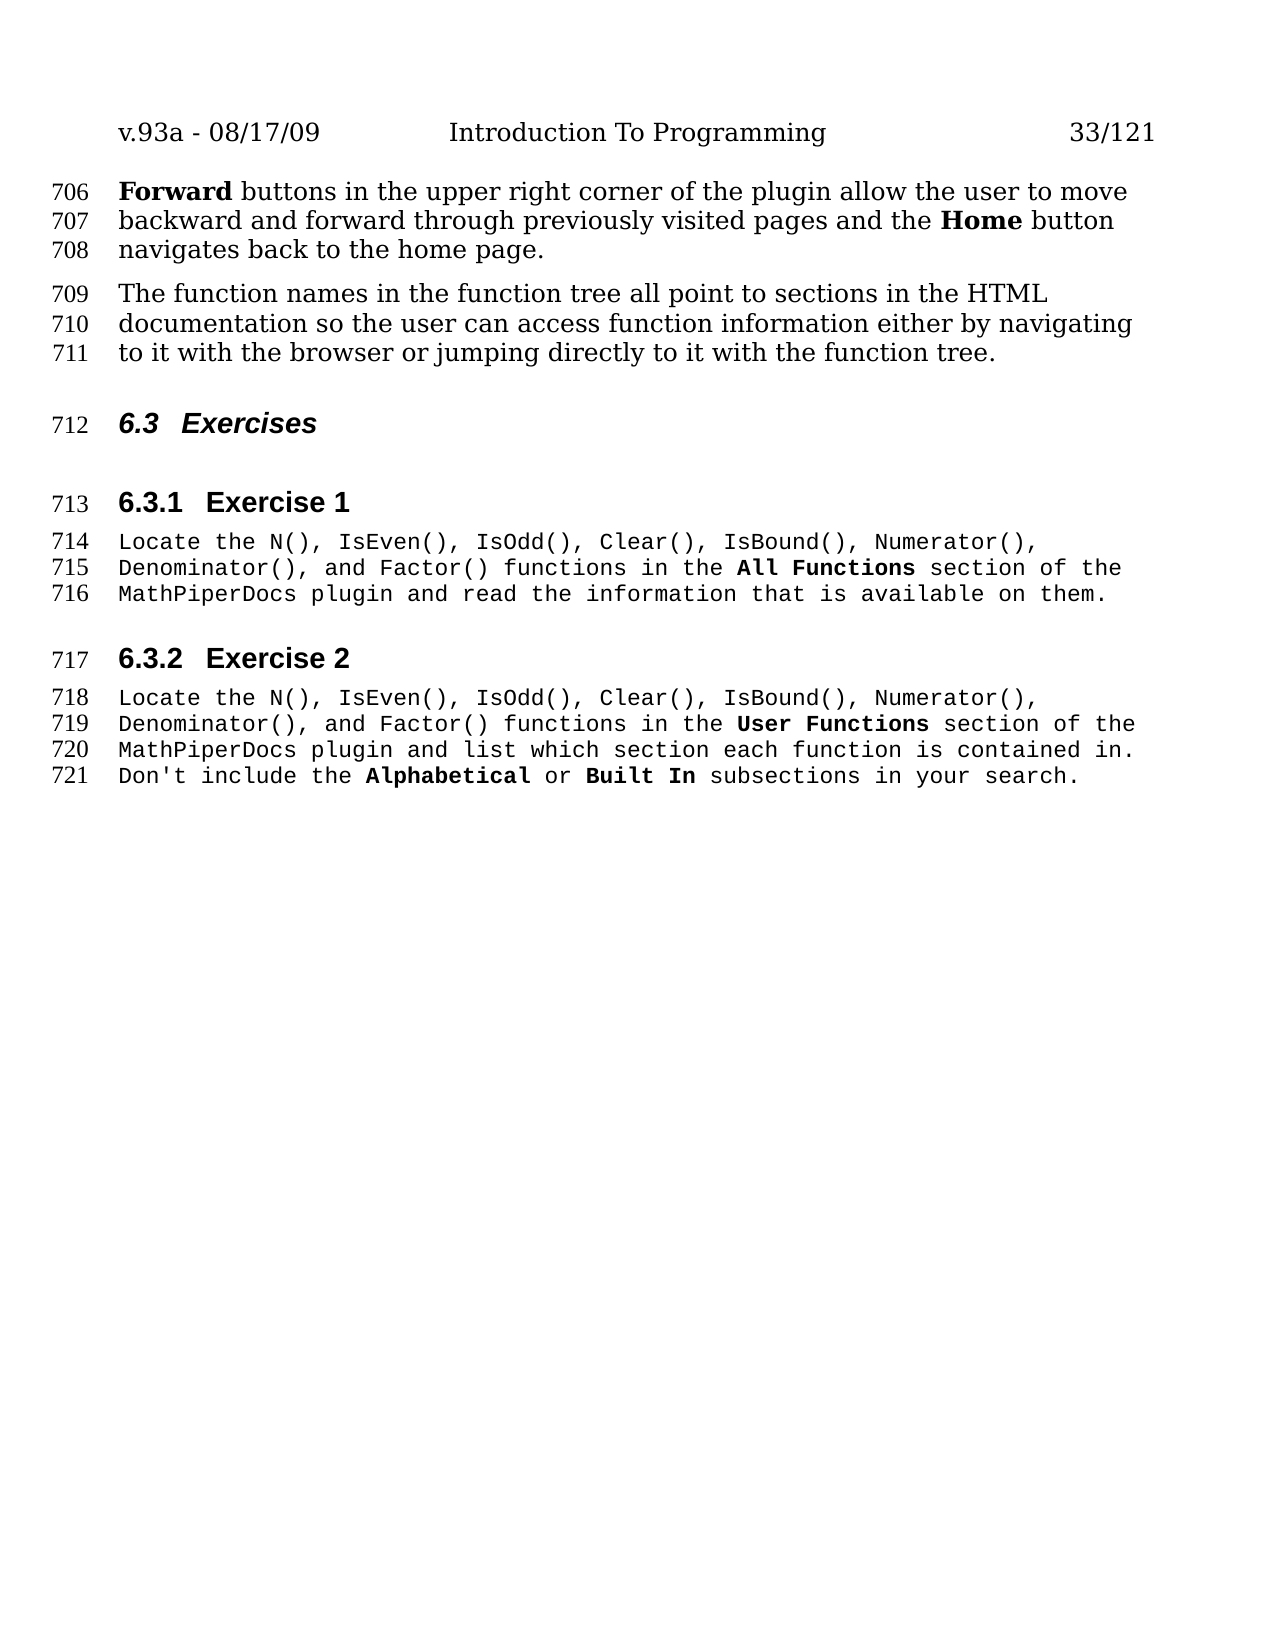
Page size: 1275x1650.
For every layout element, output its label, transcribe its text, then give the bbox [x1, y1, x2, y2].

text Locate the N(), IsEven(), IsOdd(), Clear(), IsBound(), Numerator(), Denominator(), and Factor() functions in the All Functions section of the MathPiperDocs plugin and read the information that is available on them. [118, 530, 1157, 608]
subtitle Exercise 1 [118, 485, 1157, 518]
text Forward buttons in the upper right corner of the plugin allow the user to move backward and forward through previously visited pages and the Home button navigates back to the home page. [118, 177, 1157, 265]
subtitle Exercises [118, 406, 1157, 440]
text Locate the N(), IsEven(), IsOdd(), Clear(), IsBound(), Numerator(), Denominator(), and Factor() functions in the User Functions section of the MathPiperDocs plugin and list which section each function is contained in. Don't include the Alphabetical or Built In subsections in your search. [118, 687, 1157, 790]
subtitle Exercise 2 [118, 641, 1157, 675]
text The function names in the function tree all point to sections in the HTML documentation so the user can access function information either by navigating to it with the browser or jumping directly to it with the function tree. [118, 280, 1157, 367]
